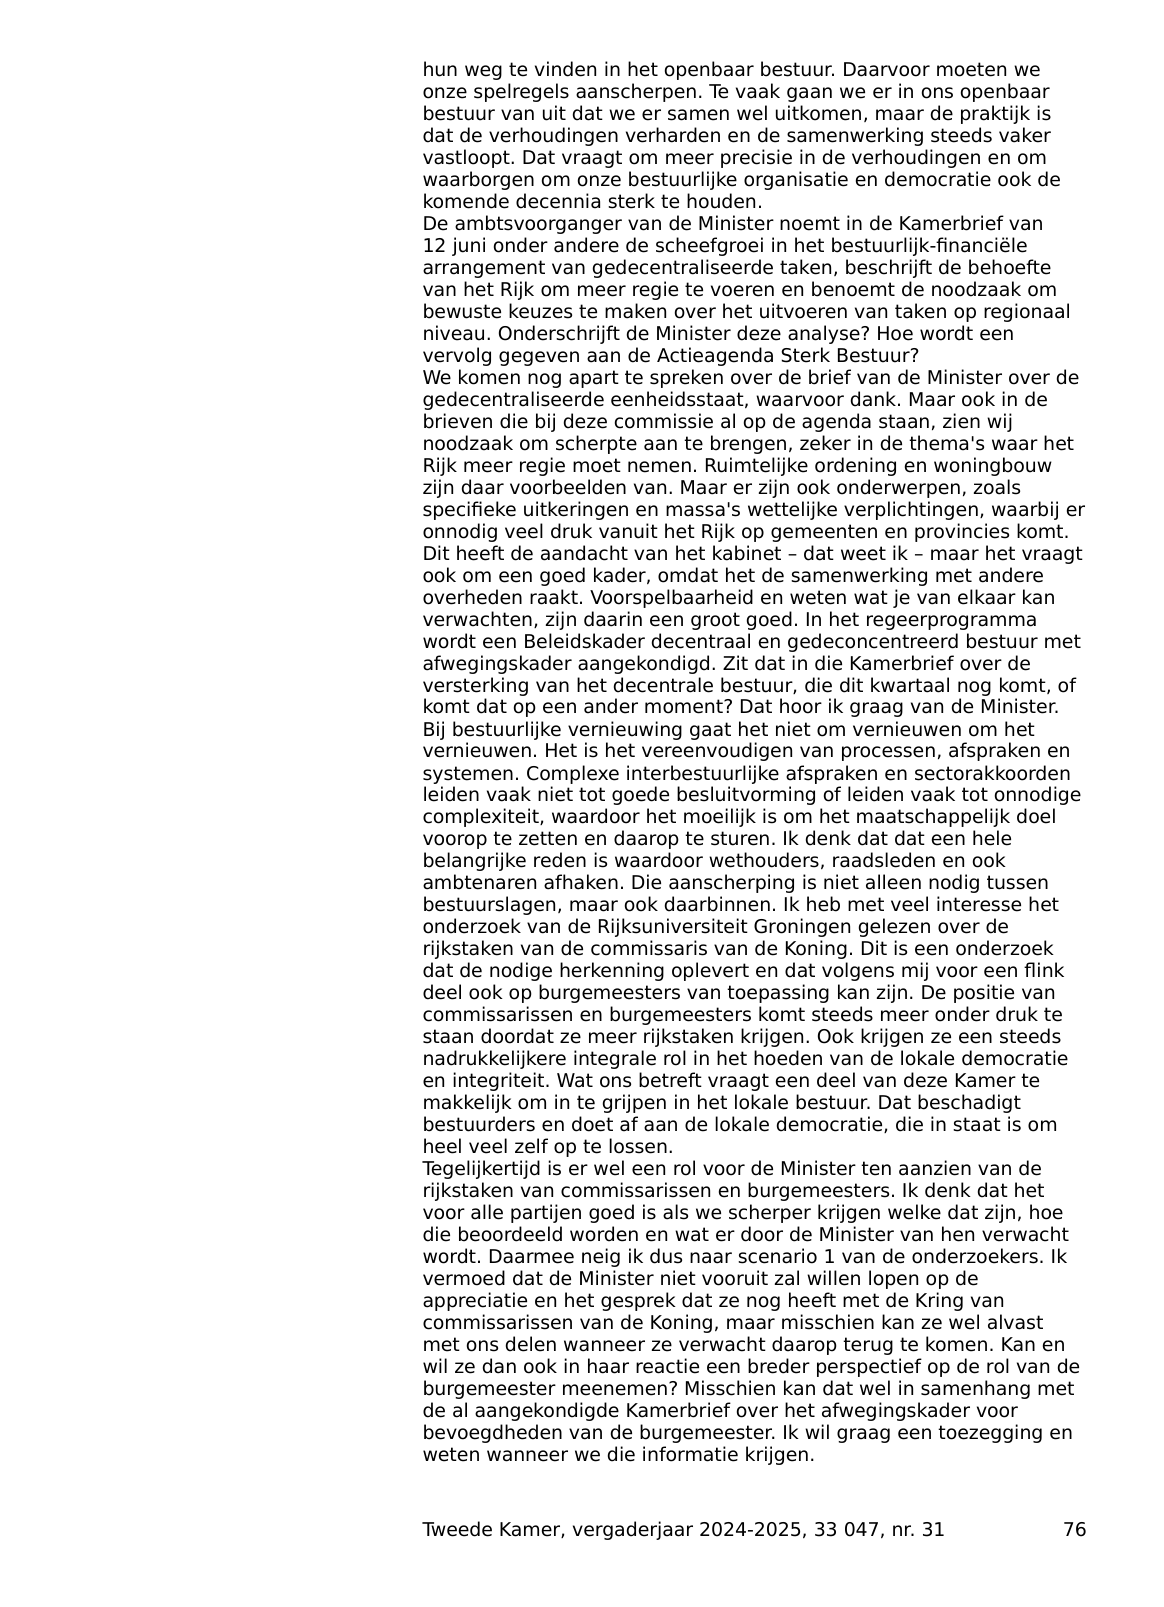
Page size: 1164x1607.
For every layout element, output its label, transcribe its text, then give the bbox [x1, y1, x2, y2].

text We komen nog apart te spreken over de brief van de Minister over de gedecentraliseerde eenheidsstaat, waarvoor dank. Maar ook in de brieven die bij deze commissie al op de agenda staan, zien wij noodzaak om scherpte aan te brengen, zeker in de thema's waar het Rijk meer regie moet nemen. Ruimtelijke ordening en woningbouw zijn daar voorbeelden van. Maar er zijn ook onderwerpen, zoals specifieke uitkeringen en massa's wettelijke verplichtingen, waarbij er onnodig veel druk vanuit het Rijk op gemeenten en provincies komt. Dit heeft de aandacht van het kabinet – dat weet ik – maar het vraagt ook om een goed kader, omdat het de samenwerking met andere overheden raakt. Voorspelbaarheid en weten wat je van elkaar kan verwachten, zijn daarin een groot goed. In het regeerprogramma wordt een Beleidskader decentraal en gedeconcentreerd bestuur met afwegingskader aangekondigd. Zit dat in die Kamerbrief over de versterking van het decentrale bestuur, die dit kwartaal nog komt, of komt dat op een ander moment? Dat hoor ik graag van de Minister. [422, 367, 1087, 718]
text hun weg te vinden in het openbaar bestuur. Daarvoor moeten we onze spelregels aanscherpen. Te vaak gaan we er in ons openbaar bestuur van uit dat we er samen wel uitkomen, maar de praktijk is dat de verhoudingen verharden en de samenwerking steeds vaker vastloopt. Dat vraagt om meer precisie in de verhoudingen en om waarborgen om onze bestuurlijke organisatie en democratie ook de komende decennia sterk te houden. [422, 59, 1087, 213]
text Tegelijkertijd is er wel een rol voor de Minister ten aanzien van de rijkstaken van commissarissen en burgemeesters. Ik denk dat het voor alle partijen goed is als we scherper krijgen welke dat zijn, hoe die beoordeeld worden en wat er door de Minister van hen verwacht wordt. Daarmee neig ik dus naar scenario 1 van de onderzoekers. Ik vermoed dat de Minister niet vooruit zal willen lopen op de appreciatie en het gesprek dat ze nog heeft met de Kring van commissarissen van de Koning, maar misschien kan ze wel alvast met ons delen wanneer ze verwacht daarop terug te komen. Kan en wil ze dan ook in haar reactie een breder perspectief op de rol van de burgemeester meenemen? Misschien kan dat wel in samenhang met de al aangekondigde Kamerbrief over het afwegingskader voor bevoegdheden van de burgemeester. Ik wil graag een toezegging en weten wanneer we die informatie krijgen. [422, 1158, 1087, 1466]
text Bij bestuurlijke vernieuwing gaat het niet om vernieuwen om het vernieuwen. Het is het vereenvoudigen van processen, afspraken en systemen. Complexe interbestuurlijke afspraken en sectorakkoorden leiden vaak niet tot goede besluitvorming of leiden vaak tot onnodige complexiteit, waardoor het moeilijk is om het maatschappelijk doel voorop te zetten en daarop te sturen. Ik denk dat dat een hele belangrijke reden is waardoor wethouders, raadsleden en ook ambtenaren afhaken. Die aanscherping is niet alleen nodig tussen bestuurslagen, maar ook daarbinnen. Ik heb met veel interesse het onderzoek van de Rijksuniversiteit Groningen gelezen over de rijkstaken van de commissaris van de Koning. Dit is een onderzoek dat de nodige herkenning oplevert en dat volgens mij voor een flink deel ook op burgemeesters van toepassing kan zijn. De positie van commissarissen en burgemeesters komt steeds meer onder druk te staan doordat ze meer rijkstaken krijgen. Ook krijgen ze een steeds nadrukkelijkere integrale rol in het hoeden van de lokale democratie en integriteit. Wat ons betreft vraagt een deel van deze Kamer te makkelijk om in te grijpen in het lokale bestuur. Dat beschadigt bestuurders en doet af aan de lokale democratie, die in staat is om heel veel zelf op te lossen. [422, 718, 1087, 1158]
text De ambtsvoorganger van de Minister noemt in de Kamerbrief van 12 juni onder andere de scheefgroei in het bestuurlijk-financiële arrangement van gedecentraliseerde taken, beschrijft de behoefte van het Rijk om meer regie te voeren en benoemt de noodzaak om bewuste keuzes te maken over het uitvoeren van taken op regionaal niveau. Onderschrijft de Minister deze analyse? Hoe wordt een vervolg gegeven aan de Actieagenda Sterk Bestuur? [422, 213, 1087, 367]
